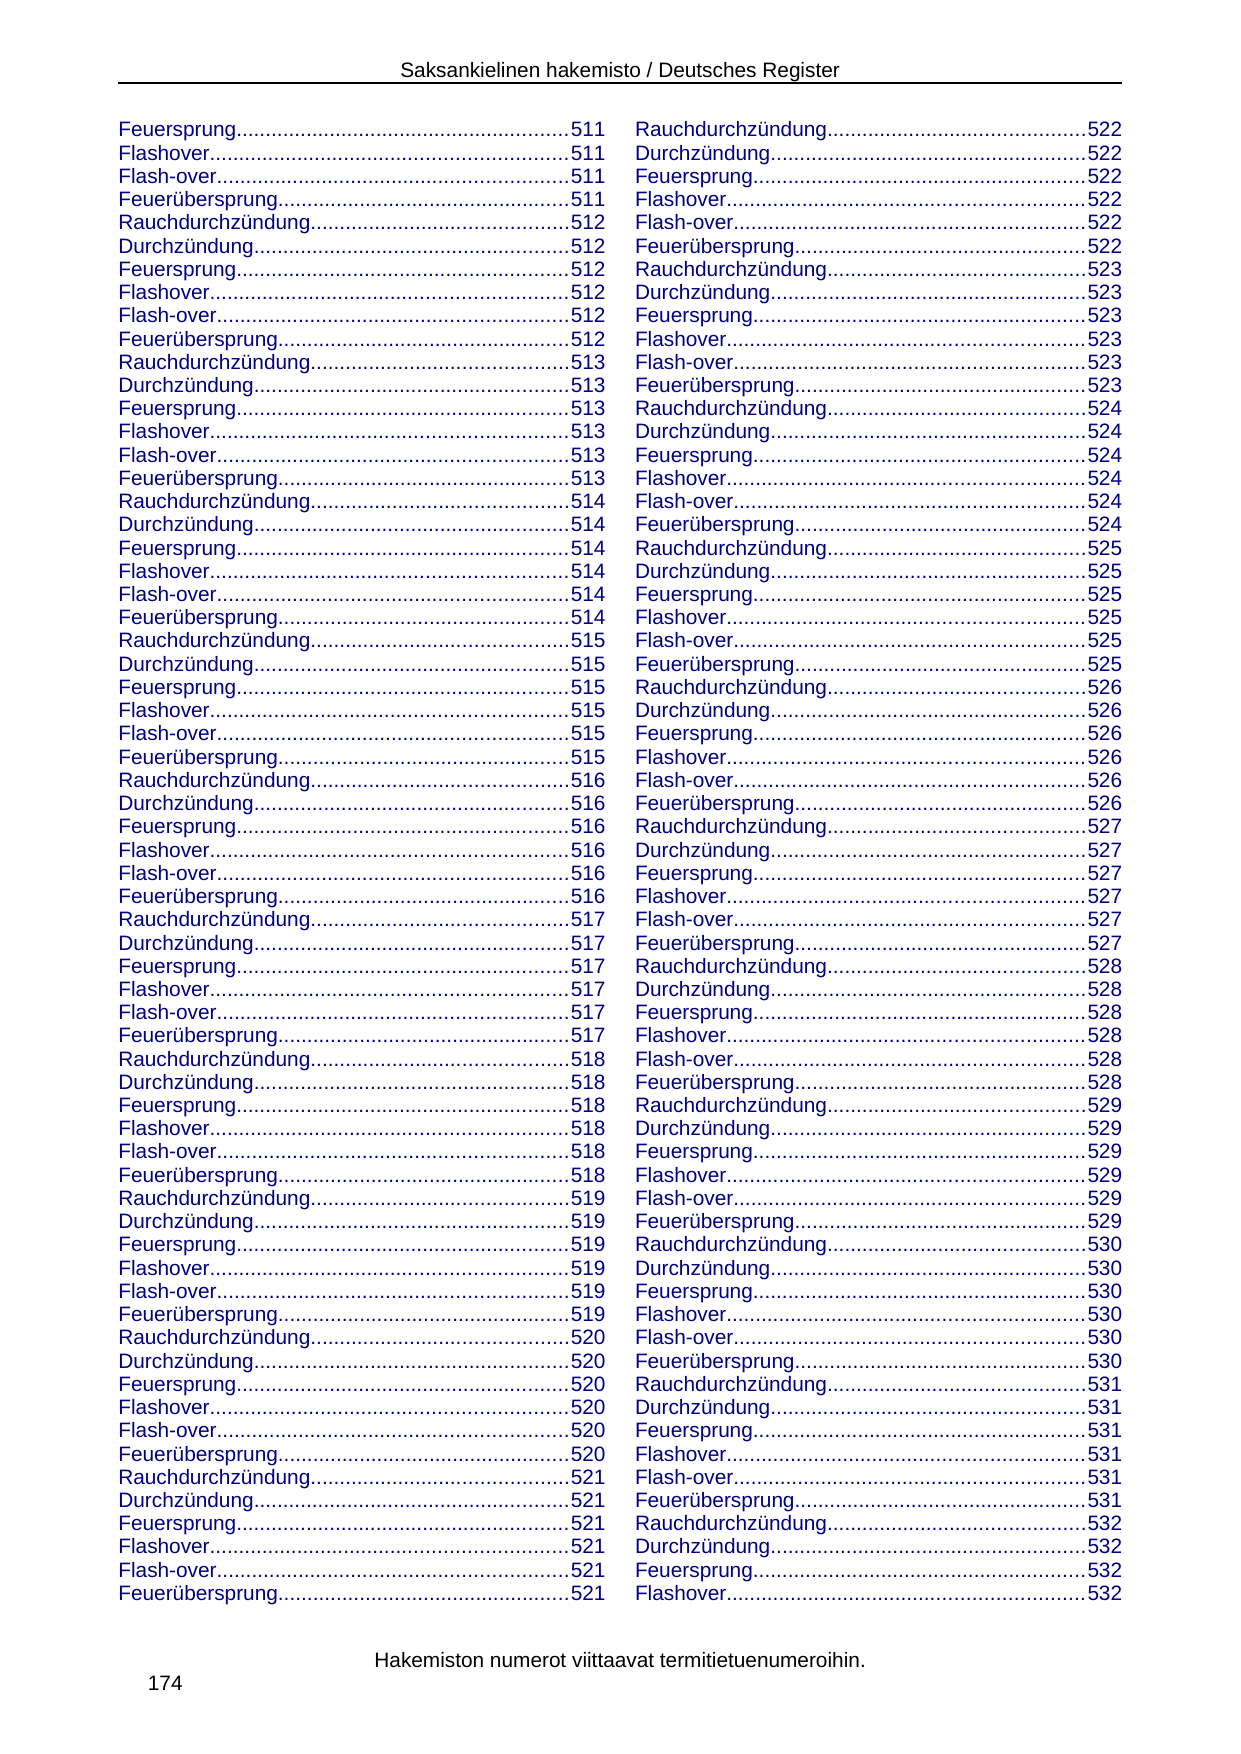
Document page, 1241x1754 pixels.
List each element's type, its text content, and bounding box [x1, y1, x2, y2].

text Feuerübersprung 529 [635, 1210, 1122, 1233]
text Flash-over 526 [635, 768, 1122, 792]
text Rauchdurchzündung 528 [635, 954, 1122, 977]
text Flashover 518 [118, 1117, 605, 1140]
text Durchzündung 513 [118, 373, 605, 397]
text Feuerübersprung 530 [635, 1349, 1122, 1372]
text Rauchdurchzündung 518 [118, 1047, 605, 1070]
text Feuerübersprung 511 [118, 188, 605, 211]
text Durchzündung 526 [635, 699, 1122, 722]
text Durchzündung 514 [118, 513, 605, 536]
text Feuerübersprung 520 [118, 1442, 605, 1465]
text Flashover 517 [118, 977, 605, 1001]
text Flashover 513 [118, 420, 605, 443]
text Flashover 516 [118, 838, 605, 861]
text Feuersprung 513 [118, 397, 605, 420]
text Flashover 530 [635, 1303, 1122, 1326]
text Flashover 524 [635, 466, 1122, 490]
text Flashover 531 [635, 1442, 1122, 1465]
text Durchzündung 512 [118, 234, 605, 257]
text Flash-over 518 [118, 1140, 605, 1163]
text Feuerübersprung 515 [118, 745, 605, 768]
text Feuersprung 514 [118, 536, 605, 559]
text Flashover 511 [118, 141, 605, 164]
text Feuersprung 526 [635, 722, 1122, 745]
text Feuersprung 523 [635, 304, 1122, 327]
text Durchzündung 532 [635, 1535, 1122, 1558]
text Flash-over 525 [635, 629, 1122, 652]
text Flash-over 524 [635, 490, 1122, 513]
text Flash-over 519 [118, 1279, 605, 1303]
text Feuersprung 530 [635, 1279, 1122, 1303]
text Durchzündung 517 [118, 931, 605, 954]
text Rauchdurchzündung 517 [118, 908, 605, 931]
text Rauchdurchzündung 529 [635, 1094, 1122, 1117]
text Feuersprung 528 [635, 1001, 1122, 1024]
text Rauchdurchzündung 513 [118, 350, 605, 373]
text Durchzündung 525 [635, 559, 1122, 583]
text Flash-over 520 [118, 1419, 605, 1442]
text Rauchdurchzündung 527 [635, 815, 1122, 838]
text Rauchdurchzündung 519 [118, 1187, 605, 1210]
text Feuersprung 519 [118, 1233, 605, 1256]
text Feuersprung 524 [635, 443, 1122, 466]
text Feuersprung 531 [635, 1419, 1122, 1442]
text Feuersprung 529 [635, 1140, 1122, 1163]
text Feuersprung 521 [118, 1512, 605, 1535]
text Rauchdurchzündung 521 [118, 1465, 605, 1488]
text Flashover 519 [118, 1256, 605, 1279]
text Flash-over 516 [118, 861, 605, 884]
text Flashover 526 [635, 745, 1122, 768]
text Durchzündung 521 [118, 1488, 605, 1512]
text Flashover 523 [635, 327, 1122, 350]
text Durchzündung 524 [635, 420, 1122, 443]
text Feuerübersprung 513 [118, 466, 605, 490]
text Flashover 512 [118, 281, 605, 304]
text Durchzündung 522 [635, 141, 1122, 164]
text Flash-over 530 [635, 1326, 1122, 1349]
text Feuersprung 511 [118, 118, 605, 141]
text Rauchdurchzündung 514 [118, 490, 605, 513]
text Rauchdurchzündung 526 [635, 676, 1122, 699]
text Durchzündung 518 [118, 1070, 605, 1094]
text Flash-over 517 [118, 1001, 605, 1024]
text Flash-over 515 [118, 722, 605, 745]
text Feuersprung 525 [635, 583, 1122, 606]
text Feuerübersprung 512 [118, 327, 605, 350]
text Durchzündung 515 [118, 652, 605, 676]
text Feuersprung 520 [118, 1372, 605, 1396]
text Feuerübersprung 518 [118, 1163, 605, 1187]
text Durchzündung 523 [635, 281, 1122, 304]
text Rauchdurchzündung 525 [635, 536, 1122, 559]
text Durchzündung 519 [118, 1210, 605, 1233]
text Feuerübersprung 525 [635, 652, 1122, 676]
text Flash-over 522 [635, 211, 1122, 234]
text Flash-over 514 [118, 583, 605, 606]
text Flashover 532 [635, 1581, 1122, 1605]
text Feuersprung 518 [118, 1094, 605, 1117]
text Feuerübersprung 531 [635, 1488, 1122, 1512]
text Flashover 525 [635, 606, 1122, 629]
text Feuersprung 532 [635, 1558, 1122, 1581]
text Flash-over 527 [635, 908, 1122, 931]
text Flashover 515 [118, 699, 605, 722]
text Rauchdurchzündung 524 [635, 397, 1122, 420]
text Durchzündung 529 [635, 1117, 1122, 1140]
text Feuerübersprung 522 [635, 234, 1122, 257]
text Feuersprung 515 [118, 676, 605, 699]
text Rauchdurchzündung 522 [635, 118, 1122, 141]
text Flashover 521 [118, 1535, 605, 1558]
text Flash-over 521 [118, 1558, 605, 1581]
text Feuerübersprung 524 [635, 513, 1122, 536]
text Flash-over 513 [118, 443, 605, 466]
text Flashover 527 [635, 884, 1122, 908]
text Feuerübersprung 527 [635, 931, 1122, 954]
text Flash-over 529 [635, 1187, 1122, 1210]
text Feuerübersprung 521 [118, 1581, 605, 1605]
text Rauchdurchzündung 515 [118, 629, 605, 652]
text Feuersprung 522 [635, 164, 1122, 188]
text Durchzündung 528 [635, 977, 1122, 1001]
text Feuerübersprung 526 [635, 792, 1122, 815]
text Feuerübersprung 523 [635, 373, 1122, 397]
text Feuerübersprung 514 [118, 606, 605, 629]
text Flashover 528 [635, 1024, 1122, 1047]
text Flash-over 512 [118, 304, 605, 327]
text Flash-over 523 [635, 350, 1122, 373]
text Flash-over 531 [635, 1465, 1122, 1488]
text Durchzündung 516 [118, 792, 605, 815]
text Feuerübersprung 528 [635, 1070, 1122, 1094]
text Flash-over 511 [118, 164, 605, 188]
text Flashover 520 [118, 1396, 605, 1419]
text Feuersprung 516 [118, 815, 605, 838]
text Flashover 522 [635, 188, 1122, 211]
text Rauchdurchzündung 530 [635, 1233, 1122, 1256]
text Flashover 514 [118, 559, 605, 583]
text Rauchdurchzündung 520 [118, 1326, 605, 1349]
text Rauchdurchzündung 523 [635, 257, 1122, 281]
text Rauchdurchzündung 516 [118, 768, 605, 792]
text Durchzündung 530 [635, 1256, 1122, 1279]
text Feuersprung 527 [635, 861, 1122, 884]
text Feuersprung 512 [118, 257, 605, 281]
text Rauchdurchzündung 512 [118, 211, 605, 234]
text Feuerübersprung 516 [118, 884, 605, 908]
text Feuersprung 517 [118, 954, 605, 977]
text Feuerübersprung 517 [118, 1024, 605, 1047]
text Flash-over 528 [635, 1047, 1122, 1070]
text Durchzündung 520 [118, 1349, 605, 1372]
text Rauchdurchzündung 532 [635, 1512, 1122, 1535]
text Flashover 529 [635, 1163, 1122, 1187]
text Durchzündung 527 [635, 838, 1122, 861]
text Rauchdurchzündung 531 [635, 1372, 1122, 1396]
text Durchzündung 531 [635, 1396, 1122, 1419]
text Feuerübersprung 519 [118, 1303, 605, 1326]
